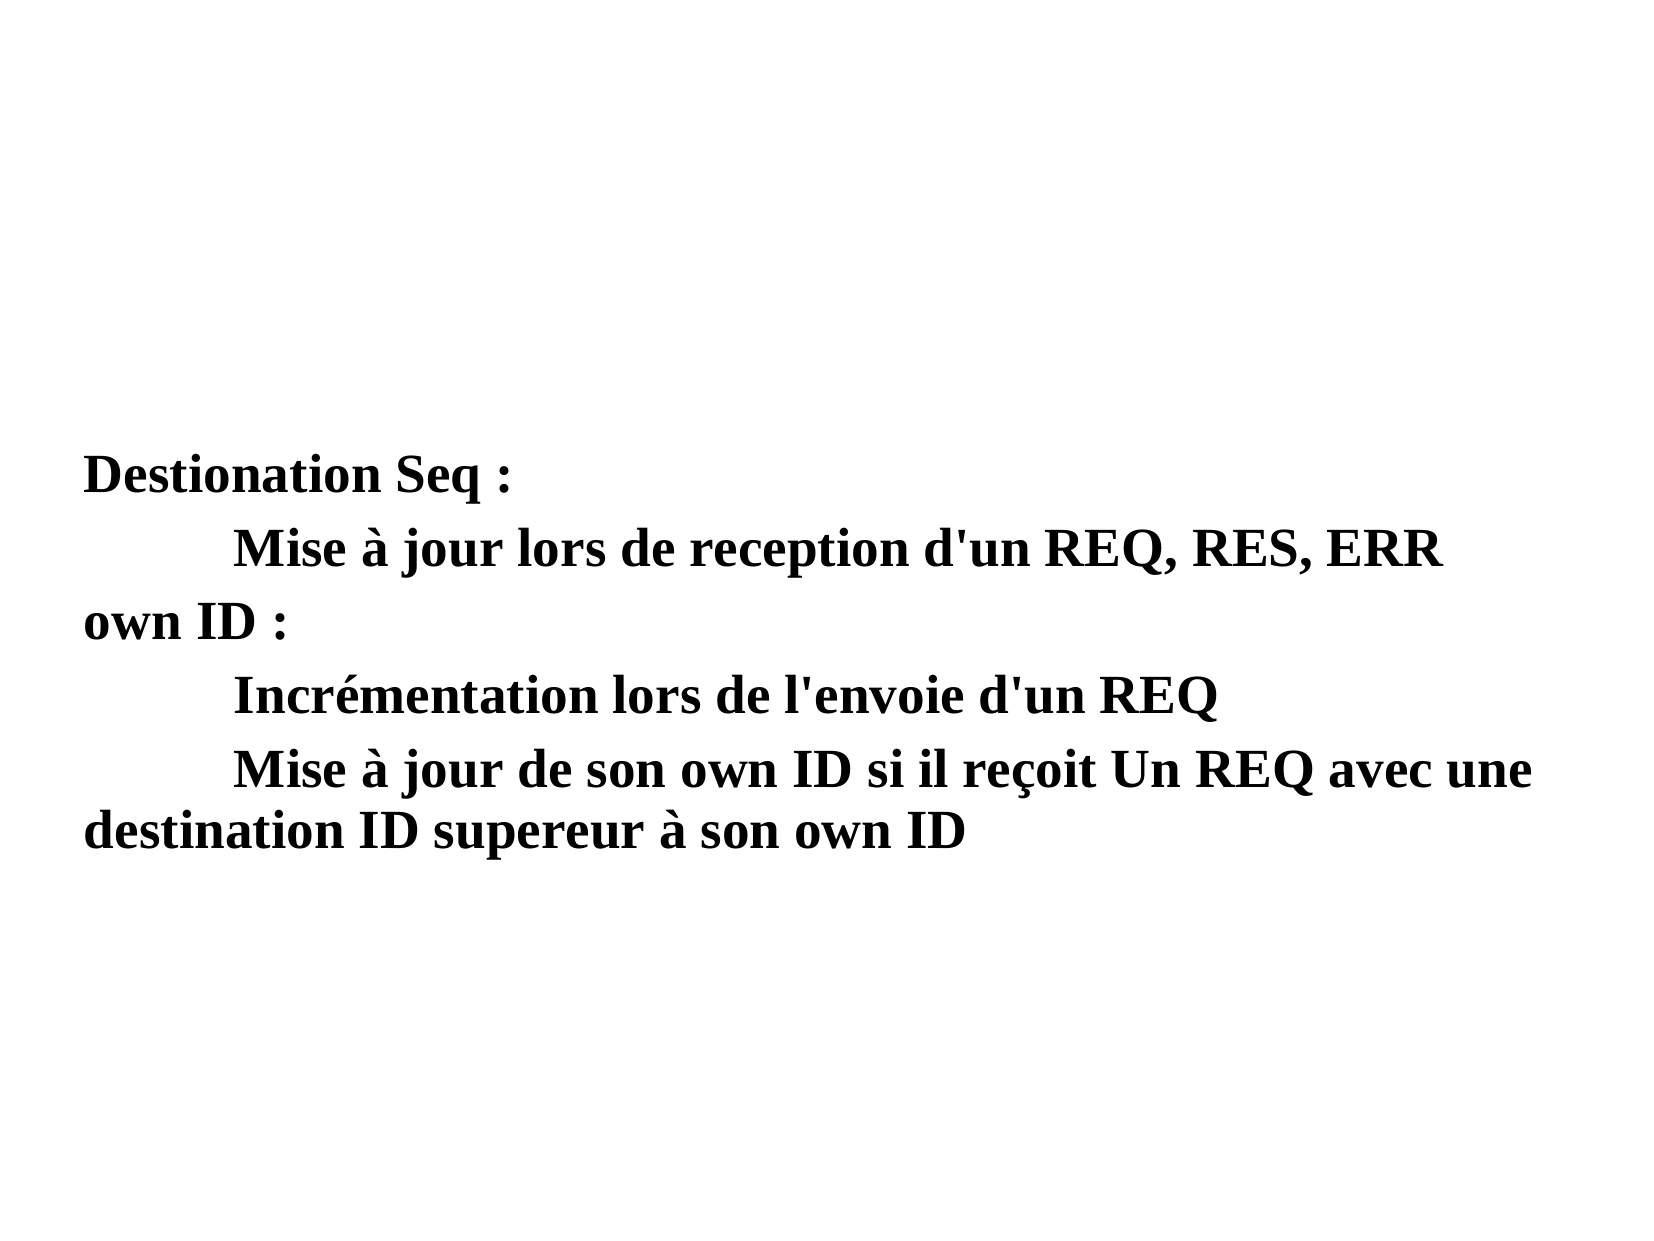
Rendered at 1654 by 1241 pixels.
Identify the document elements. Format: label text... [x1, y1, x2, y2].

subtitle Destionation Seq : Mise à jour lors de reception d'un REQ, RES, ERR own ID : Incrémentation lors de l'envoie d'un REQ Mise à jour de son own ID si il reçoit Un REQ avec une destination ID supereur à son own ID [68, 179, 1613, 1199]
